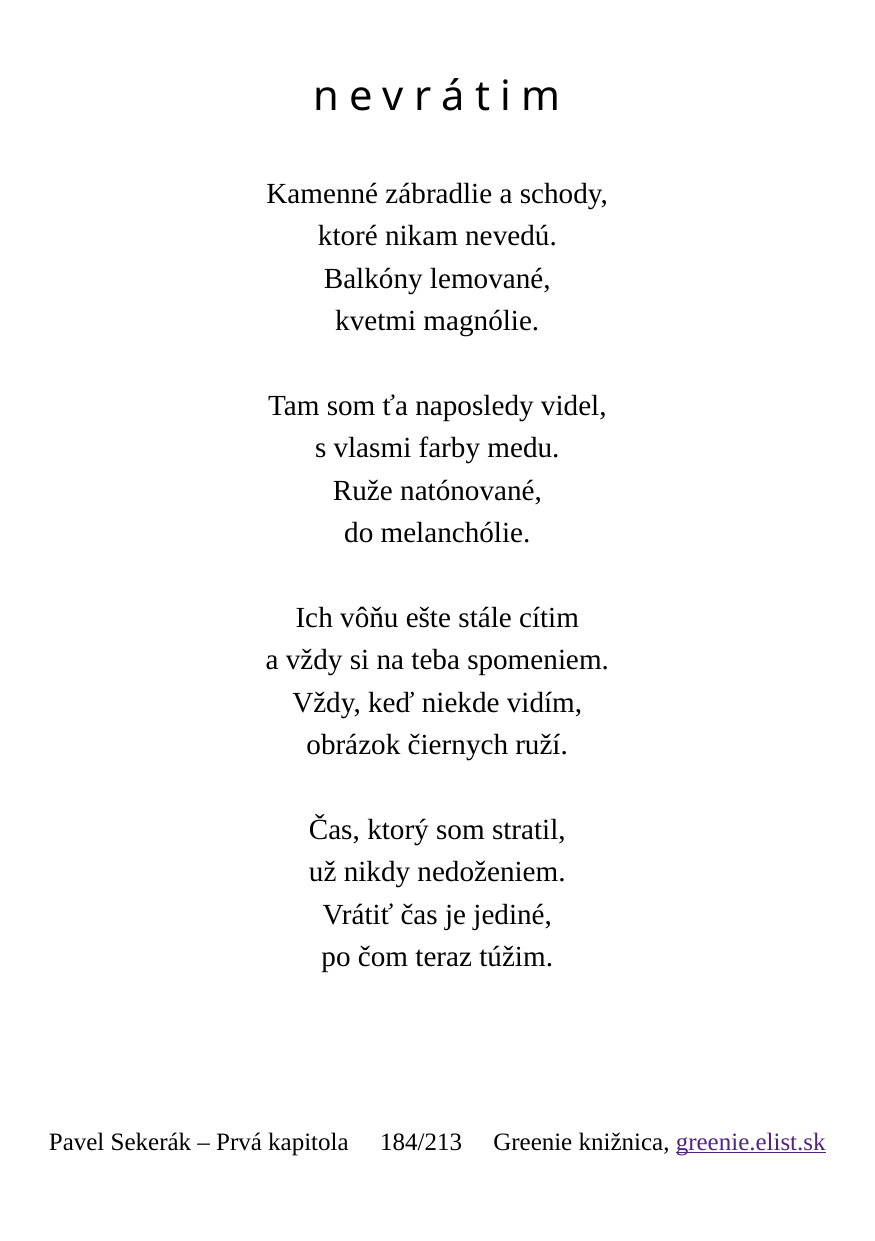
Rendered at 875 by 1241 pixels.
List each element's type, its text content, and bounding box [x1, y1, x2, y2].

text Balkóny lemované, [41, 261, 833, 294]
text Čas, ktorý som stratil, [41, 812, 833, 846]
subtitle nevrátim [41, 66, 833, 123]
text Vždy, keď niekde vidím, [41, 685, 833, 718]
text Ruže natónované, [41, 473, 833, 506]
text kvetmi magnólie. [41, 303, 833, 337]
text ktoré nikam nevedú. [41, 218, 833, 252]
text Kamenné zábradlie a schody, [41, 176, 833, 209]
text Vrátiť čas je jediné, [41, 897, 833, 930]
text obrázok čiernych ruží. [41, 727, 833, 761]
text po čom teraz túžim. [41, 939, 833, 973]
text už nikdy nedoženiem. [41, 854, 833, 888]
text s vlasmi farby medu. [41, 430, 833, 464]
text Tam som ťa naposledy videl, [41, 388, 833, 422]
text do melanchólie. [41, 515, 833, 549]
text Ich vôňu ešte stále cítim [41, 600, 833, 633]
text a vždy si na teba spomeniem. [41, 642, 833, 676]
